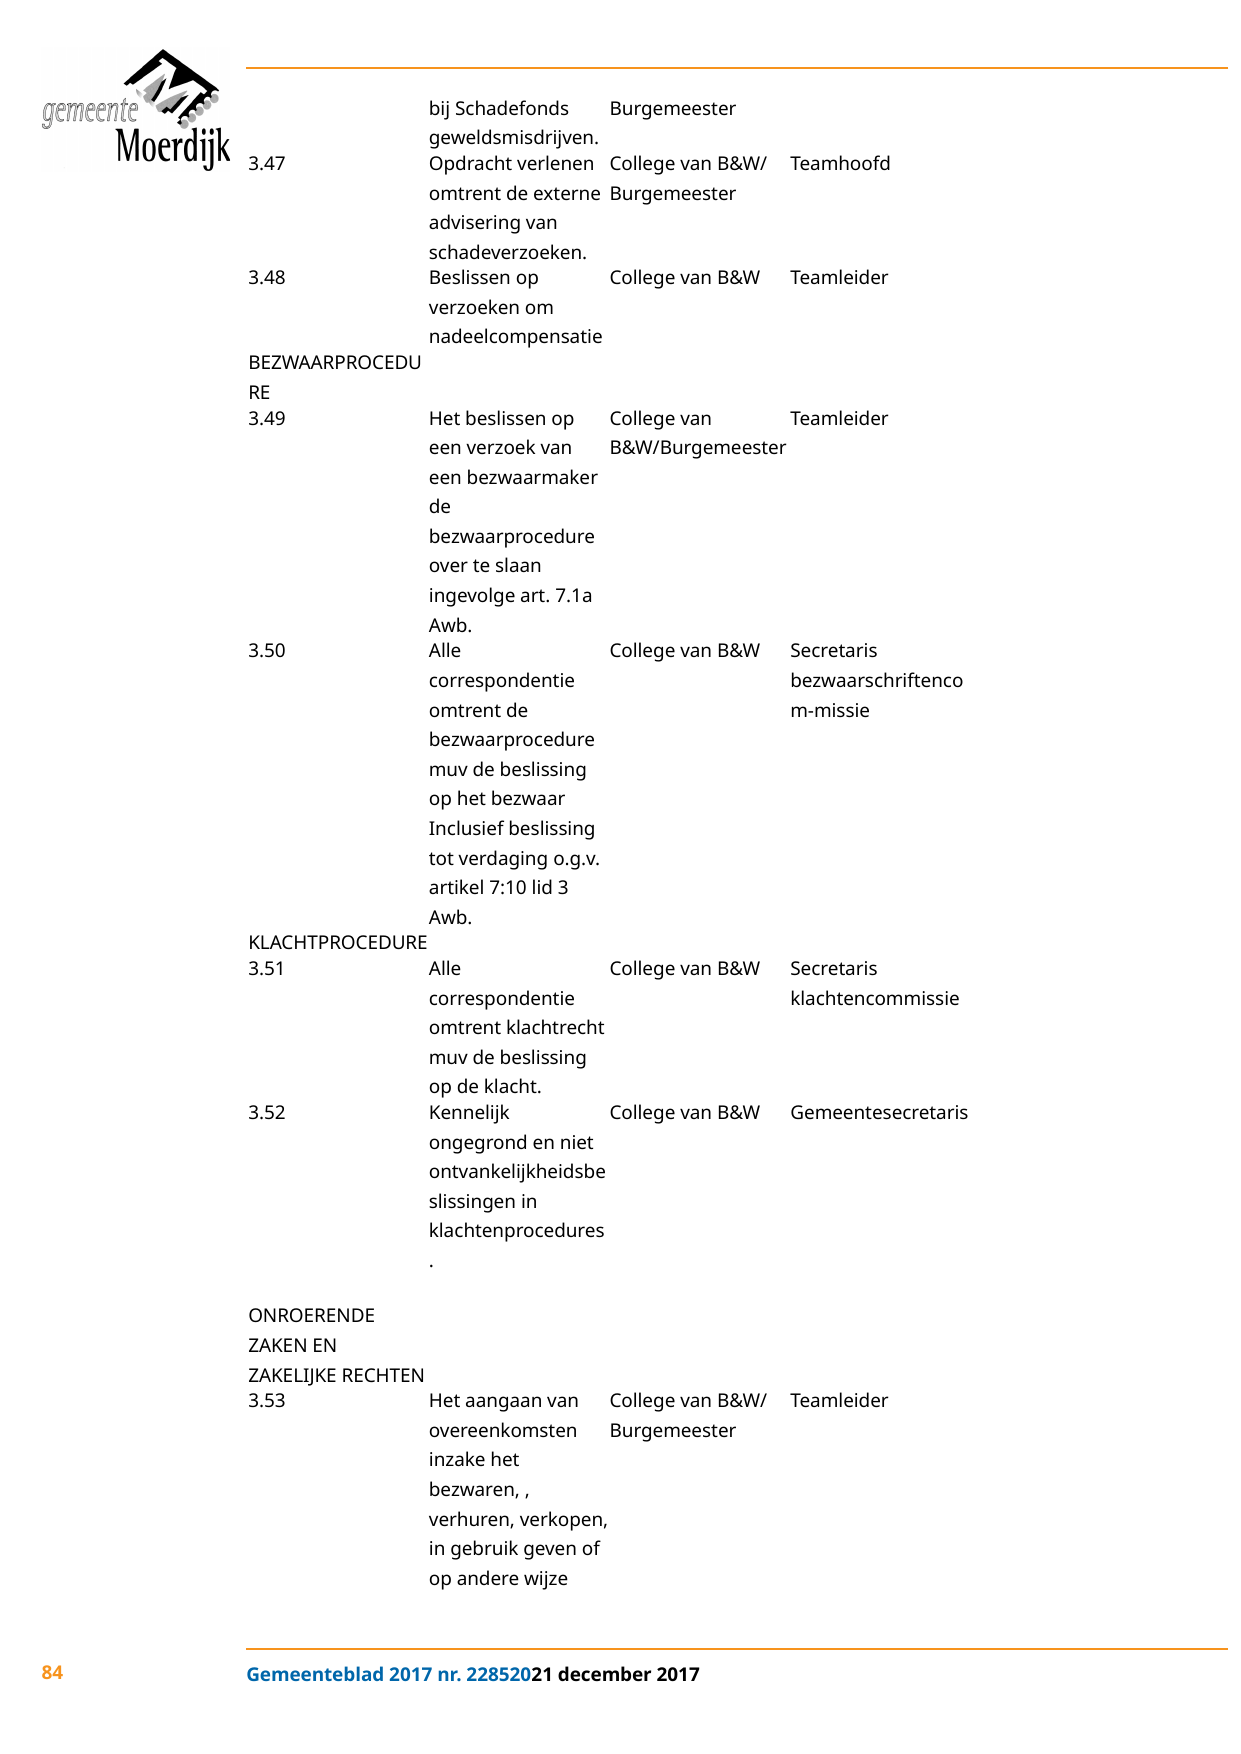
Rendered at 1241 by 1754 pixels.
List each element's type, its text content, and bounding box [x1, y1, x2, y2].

table_cell [790, 95, 971, 150]
table_cell Teamleider [790, 265, 971, 349]
picture [41, 47, 231, 172]
table_cell College van B&W/Burgemeester [609, 405, 790, 638]
table_cell Beslissen op verzoeken om nadeelcompensatie [429, 265, 609, 349]
table_cell [971, 955, 1152, 1099]
table_cell College van B&W [609, 1099, 790, 1303]
table_cell [971, 265, 1152, 349]
table_cell 3.52 [248, 1099, 429, 1303]
table_cell [971, 405, 1152, 638]
table_cell Gemeentesecretaris [790, 1099, 971, 1303]
table_cell Kennelijk ongegrond en niet ontvankelijkheidsbeslissingen in klachtenprocedures. [429, 1099, 609, 1303]
table_cell 3.51 [248, 955, 429, 1099]
table_cell BEZWAARPROCEDURE [248, 350, 429, 405]
table_cell 3.48 [248, 265, 429, 349]
table_cell 3.49 [248, 405, 429, 638]
table_cell Het beslissen op een verzoek van een bezwaarmaker de bezwaarprocedure over te slaan ingevolge art. 7.1a Awb. [429, 405, 609, 638]
table_cell Alle correspondentie omtrent klachtrecht muv de beslissing op de klacht. [429, 955, 609, 1099]
table_cell [971, 1388, 1152, 1591]
table_cell Alle correspondentie omtrent de bezwaarprocedure muv de beslissing op het bezwaar Inclusief beslissing tot verdaging o.g.v. artikel 7:10 lid 3 Awb. [429, 638, 609, 929]
table_cell [971, 150, 1152, 264]
table_cell 3.53 [248, 1388, 429, 1591]
table_cell ONROERENDE ZAKEN EN ZAKELIJKE RECHTEN [248, 1303, 429, 1387]
table_cell 3.47 [248, 150, 429, 264]
table_cell Secretaris bezwaarschriftencom-missie [790, 638, 971, 929]
table_cell College van B&W [609, 955, 790, 1099]
table_cell Teamhoofd [790, 150, 971, 264]
table_cell Secretaris klachtencommissie [790, 955, 971, 1099]
table_cell College van B&W/ Burgemeester [609, 150, 790, 264]
table_cell bij Schadefonds geweldsmisdrijven. [429, 95, 609, 150]
table_cell College van B&W/ Burgemeester [609, 1388, 790, 1591]
table_cell [971, 638, 1152, 929]
table_cell Opdracht verlenen omtrent de externe advisering van schadeverzoeken. [429, 150, 609, 264]
table_cell Burgemeester [609, 95, 790, 150]
table_cell Het aangaan van overeenkomsten inzake het bezwaren, , verhuren, verkopen, in gebruik geven of op andere wijze [429, 1388, 609, 1591]
table_cell [248, 95, 429, 150]
table_cell [971, 95, 1152, 150]
table_cell KLACHTPROCEDURE [248, 930, 429, 955]
table_cell College van B&W [609, 265, 790, 349]
table_cell Teamleider [790, 1388, 971, 1591]
table_cell College van B&W [609, 638, 790, 929]
table_cell 3.50 [248, 638, 429, 929]
table_cell Teamleider [790, 405, 971, 638]
table_cell [971, 1099, 1152, 1303]
